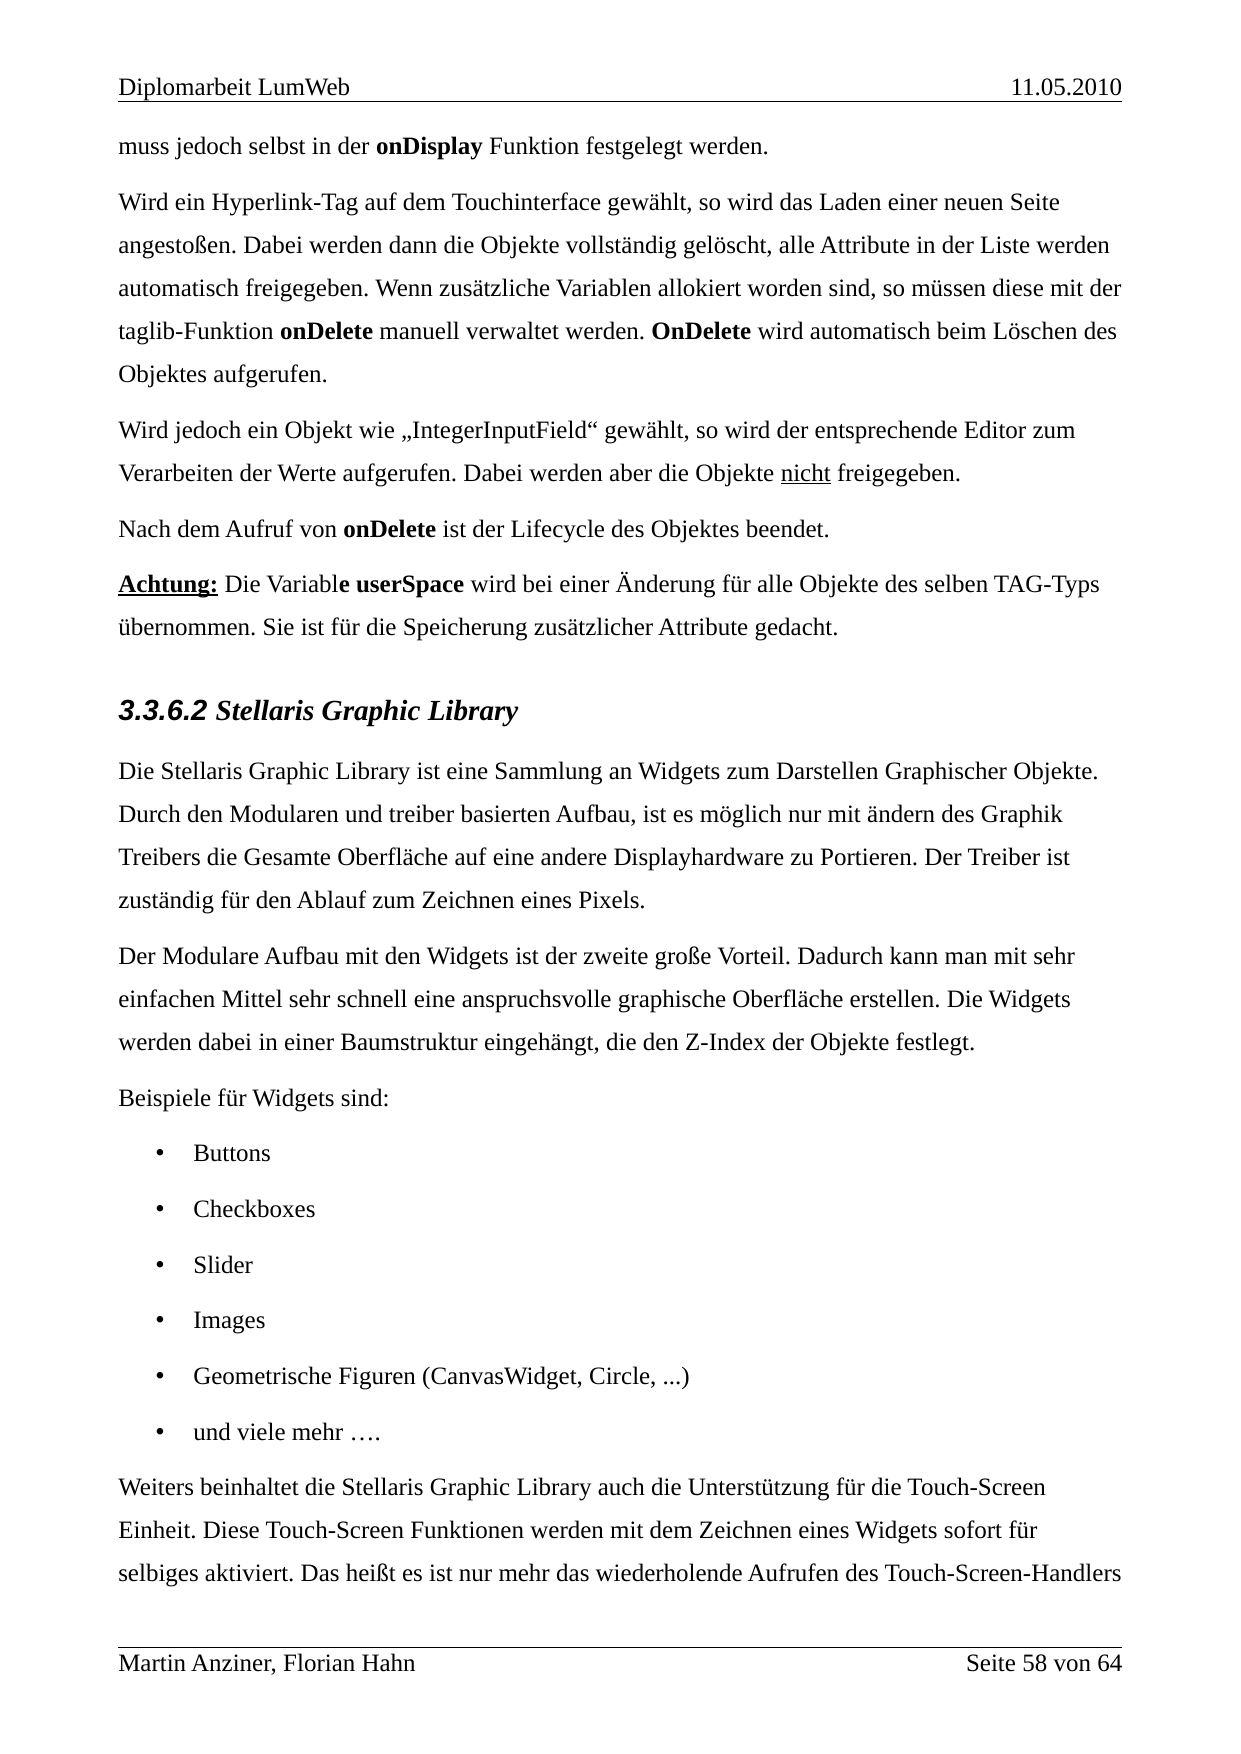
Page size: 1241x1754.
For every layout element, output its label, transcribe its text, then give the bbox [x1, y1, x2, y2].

text Die Stellaris Graphic Library ist eine Sammlung an Widgets zum Darstellen Graphischer Objekte. Durch den Modularen und treiber basierten Aufbau, ist es möglich nur mit ändern des Graphik Treibers die Gesamte Oberfläche auf eine andere Displayhardware zu Portieren. Der Treiber ist zuständig für den Ablauf zum Zeichnen eines Pixels. [118, 756, 1122, 914]
text Nach dem Aufruf von onDelete ist der Lifecycle des Objektes beendet. [118, 514, 1122, 542]
list Geometrische Figuren (CanvasWidget, Circle, ...) [156, 1361, 1122, 1390]
text Der Modulare Aufbau mit den Widgets ist der zweite große Vorteil. Dadurch kann man mit sehr einfachen Mittel sehr schnell eine anspruchsvolle graphische Oberfläche erstellen. Die Widgets werden dabei in einer Baumstruktur eingehängt, die den Z-Index der Objekte festlegt. [118, 941, 1122, 1056]
list Buttons [156, 1138, 1122, 1167]
subtitle Stellaris Graphic Library [118, 693, 1122, 727]
text Wird ein Hyperlink-Tag auf dem Touchinterface gewählt, so wird das Laden einer neuen Seite angestoßen. Dabei werden dann die Objekte vollständig gelöscht, alle Attribute in der Liste werden automatisch freigegeben. Wenn zusätzliche Variablen allokiert worden sind, so müssen diese mit der taglib-Funktion onDelete manuell verwaltet werden. OnDelete wird automatisch beim Löschen des Objektes aufgerufen. [118, 187, 1122, 388]
list und viele mehr …. [156, 1417, 1122, 1445]
text muss jedoch selbst in der onDisplay Funktion festgelegt werden. [118, 131, 1122, 160]
text Wird jedoch ein Objekt wie „IntegerInputField“ gewählt, so wird der entsprechende Editor zum Verarbeiten der Werte aufgerufen. Dabei werden aber die Objekte nicht freigegeben. [118, 415, 1122, 487]
text Achtung: Die Variable userSpace wird bei einer Änderung für alle Objekte des selben TAG-Typs übernommen. Sie ist für die Speicherung zusätzlicher Attribute gedacht. [118, 569, 1122, 641]
list Checkboxes [156, 1194, 1122, 1223]
text Weiters beinhaltet die Stellaris Graphic Library auch die Unterstützung für die Touch-Screen Einheit. Diese Touch-Screen Funktionen werden mit dem Zeichnen eines Widgets sofort für selbiges aktiviert. Das heißt es ist nur mehr das wiederholende Aufrufen des Touch-Screen-Handlers [118, 1472, 1122, 1587]
list Images [156, 1305, 1122, 1334]
list Slider [156, 1250, 1122, 1278]
text Beispiele für Widgets sind: [118, 1083, 1122, 1112]
